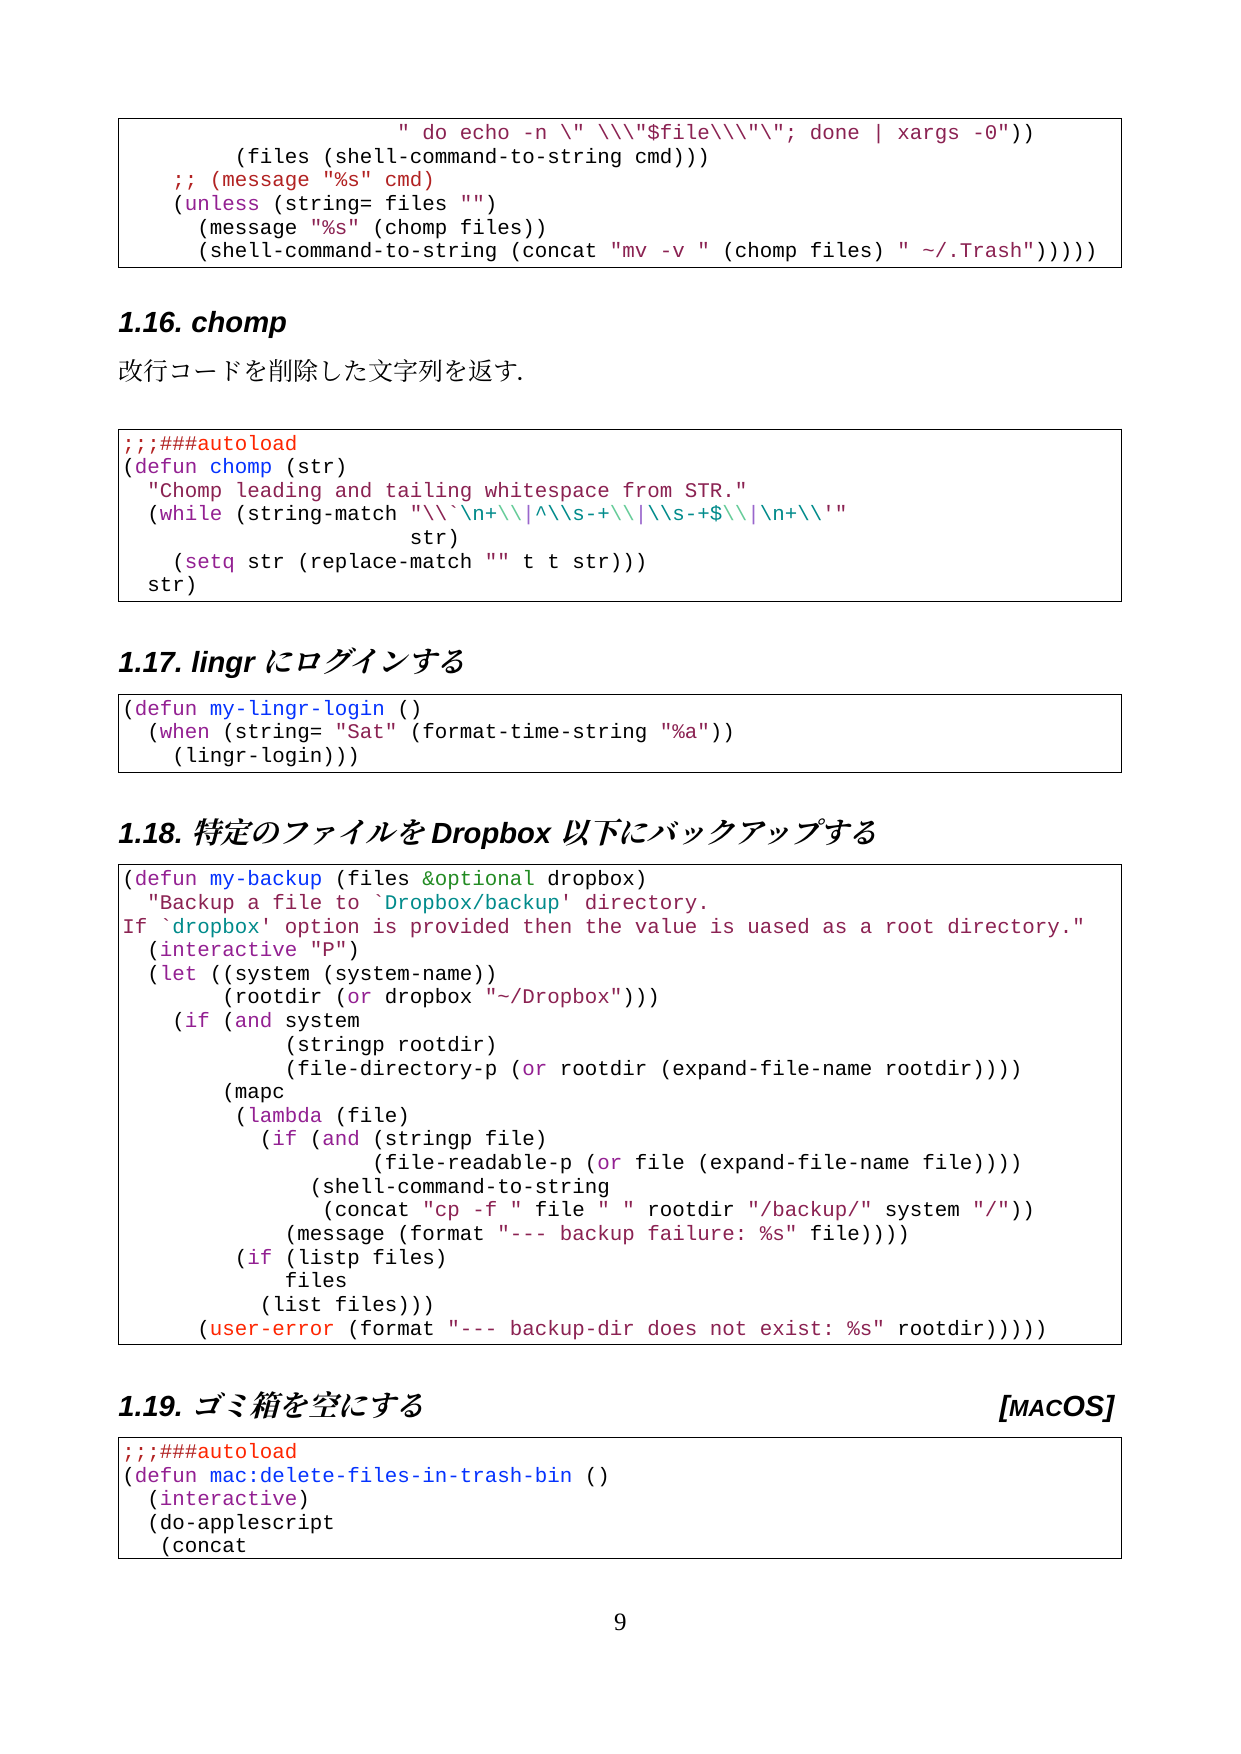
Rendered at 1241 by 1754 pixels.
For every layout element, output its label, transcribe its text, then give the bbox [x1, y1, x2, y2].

text (unless (string= files "") [119, 189, 1121, 213]
text (defun my-backup (files &optional dropbox) [119, 865, 1121, 888]
text "Backup a file to `Dropbox/backup' directory. [119, 888, 1121, 912]
text (rootdir (or dropbox "~/Dropbox"))) [119, 983, 1121, 1006]
text (list files))) [119, 1290, 1121, 1314]
text ;;;###autoload [119, 430, 1121, 452]
text (concat "cp -f " file " " rootdir "/backup/" system "/")) [119, 1195, 1121, 1219]
text (shell-command-to-string [119, 1172, 1121, 1195]
text (lambda (file) [119, 1101, 1121, 1124]
text (defun mac:delete-files-in-trash-bin () [119, 1461, 1121, 1484]
text (if (listp files) [119, 1243, 1121, 1266]
subtitle 特定のファイルを Dropbox 以下にバックアップする [118, 810, 1122, 852]
text (if (and system [119, 1006, 1121, 1030]
text (message (format "--- backup failure: %s" file)))) [119, 1219, 1121, 1243]
text "Chomp leading and tailing whitespace from STR." [119, 476, 1121, 499]
text (interactive "P") [119, 935, 1121, 959]
text ;;;###autoload [119, 1438, 1121, 1461]
text str) [119, 523, 1121, 547]
text (while (string-match "\\`\n+\\|^\\s-+\\|\\s-+$\\|\n+\\'" [119, 499, 1121, 523]
text (file-readable-p (or file (expand-file-name file)))) [119, 1148, 1121, 1172]
subtitle chomp [118, 305, 1122, 339]
text (do-applescript [119, 1508, 1121, 1532]
text (file-directory-p (or rootdir (expand-file-name rootdir)))) [119, 1053, 1121, 1077]
subtitle lingr にログインする [118, 639, 1122, 681]
text ;; (message "%s" cmd) [119, 165, 1121, 189]
text (shell-command-to-string (concat "mv -v " (chomp files) " ~/.Trash"))))) [119, 236, 1121, 267]
text (when (string= "Sat" (format-time-string "%a")) [119, 717, 1121, 741]
text (if (and (stringp file) [119, 1124, 1121, 1148]
text files [119, 1266, 1121, 1290]
text (user-error (format "--- backup-dir does not exist: %s" rootdir))))) [119, 1314, 1121, 1344]
text (lingr-login))) [119, 741, 1121, 772]
text (message "%s" (chomp files)) [119, 213, 1121, 236]
text (defun chomp (str) [119, 452, 1121, 476]
text (stringp rootdir) [119, 1030, 1121, 1053]
text (interactive) [119, 1484, 1121, 1508]
text 改行コードを削除した文字列を返す． [118, 351, 1122, 416]
text (let ((system (system-name)) [119, 959, 1121, 983]
text (files (shell-command-to-string cmd))) [119, 142, 1121, 165]
text (mapc [119, 1077, 1121, 1101]
text (concat [119, 1532, 1121, 1558]
text " do echo -n \" \\\"$file\\\"\"; done | xargs -0")) [119, 119, 1121, 142]
subtitle ゴミ箱を空にする [macOS] [118, 1383, 1122, 1424]
text (setq str (replace-match "" t t str))) [119, 547, 1121, 570]
text If `dropbox' option is provided then the value is uased as a root directory." [119, 912, 1121, 935]
text (defun my-lingr-login () [119, 695, 1121, 717]
text str) [119, 570, 1121, 601]
